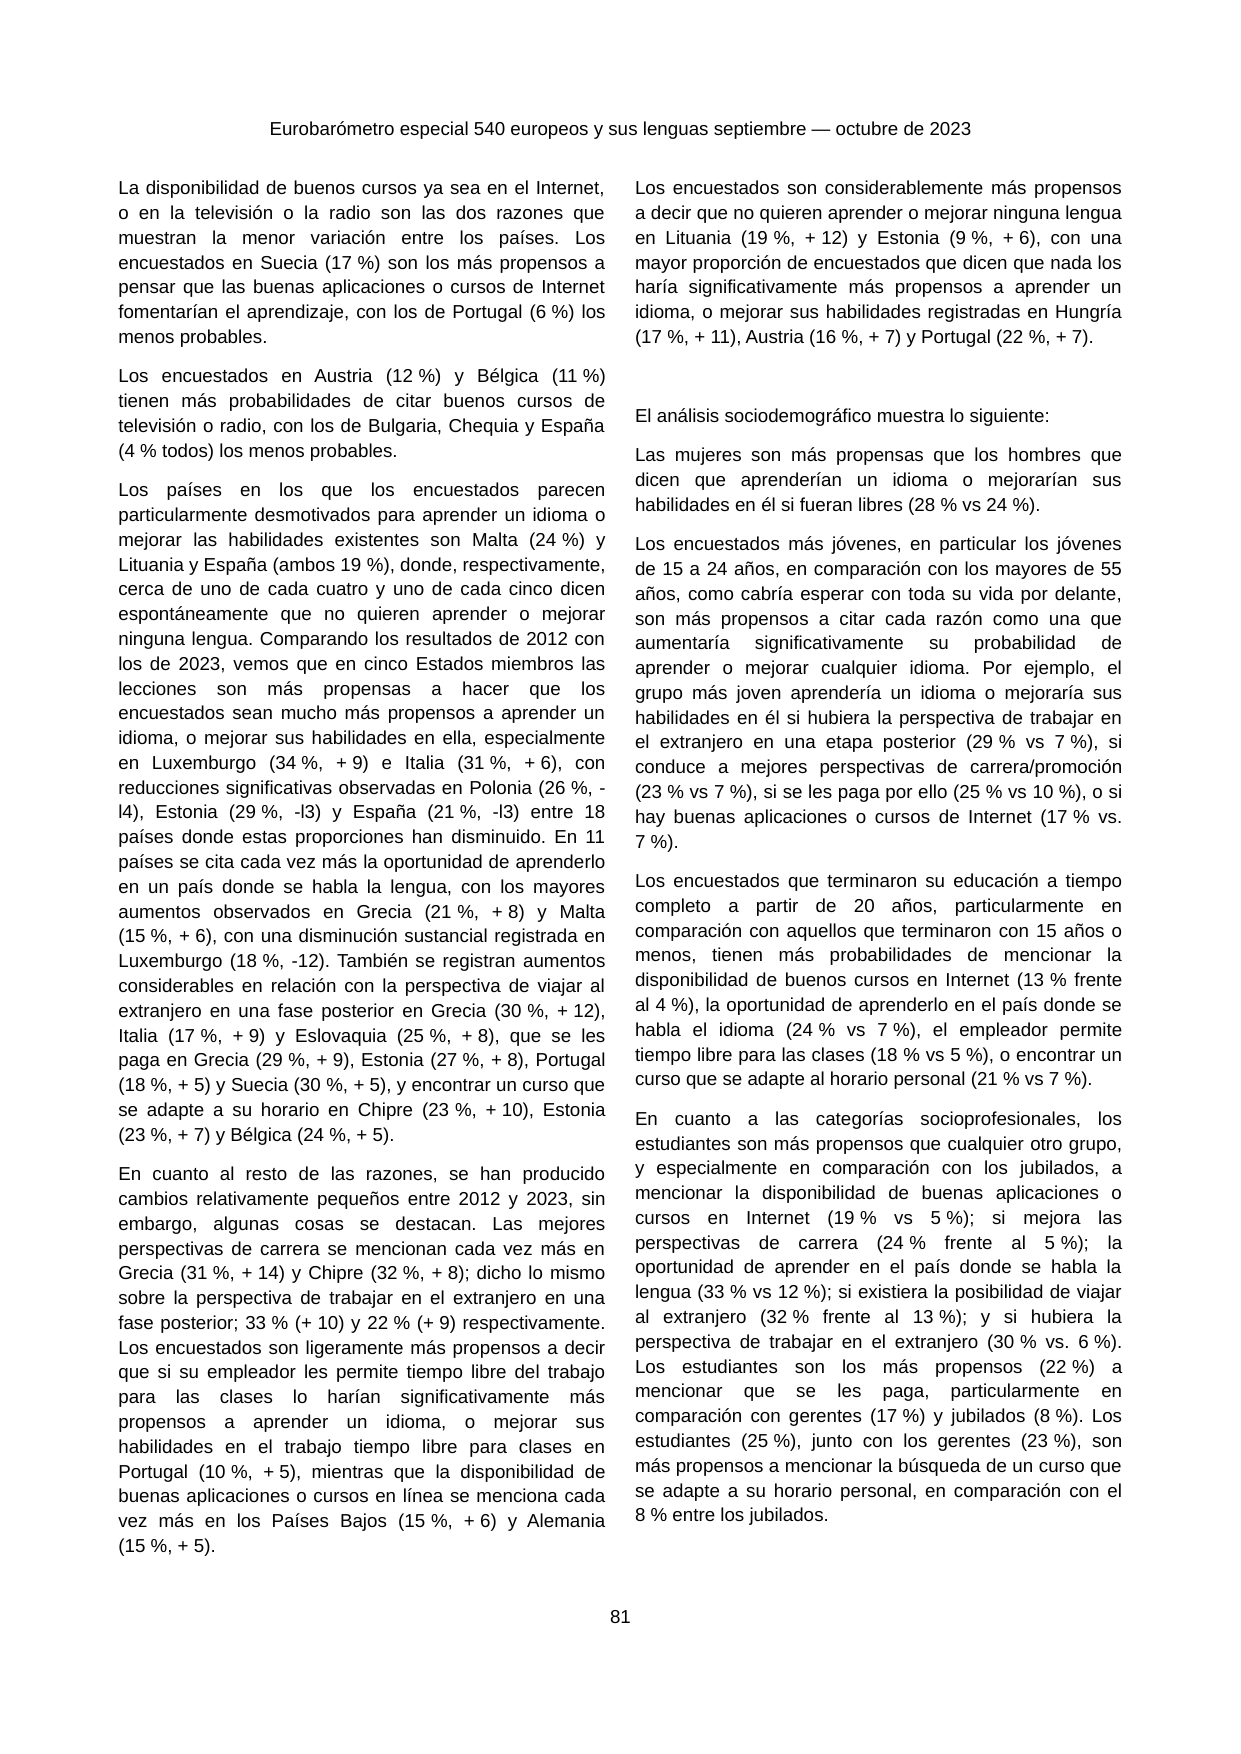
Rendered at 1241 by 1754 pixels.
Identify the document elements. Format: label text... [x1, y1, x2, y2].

text La disponibilidad de buenos cursos ya sea en el Internet, o en la televisión o la radio son las dos razones que muestran la menor variación entre los países. Los encuestados en Suecia (17 %) son los más propensos a pensar que las buenas aplicaciones o cursos de Internet fomentarían el aprendizaje, con los de Portugal (6 %) los menos probables. [118, 177, 605, 347]
text En cuanto al resto de las razones, se han producido cambios relativamente pequeños entre 2012 y 2023, sin embargo, algunas cosas se destacan. Las mejores perspectivas de carrera se mencionan cada vez más en Grecia (31 %, + 14) y Chipre (32 %, + 8); dicho lo mismo sobre la perspectiva de trabajar en el extranjero en una fase posterior; 33 % (+ 10) y 22 % (+ 9) respectivamente. Los encuestados son ligeramente más propensos a decir que si su empleador les permite tiempo libre del trabajo para las clases lo harían significativamente más propensos a aprender un idioma, o mejorar sus habilidades en el trabajo tiempo libre para clases en Portugal (10 %, + 5), mientras que la disponibilidad de buenas aplicaciones o cursos en línea se menciona cada vez más en los Países Bajos (15 %, + 6) y Alemania (15 %, + 5). [118, 1163, 605, 1556]
text Los encuestados en Austria (12 %) y Bélgica (11 %) tienen más probabilidades de citar buenos cursos de televisión o radio, con los de Bulgaria, Chequia y España (4 % todos) los menos probables. [118, 365, 605, 461]
text Las mujeres son más propensas que los hombres que dicen que aprenderían un idioma o mejorarían sus habilidades en él si fueran libres (28 % vs 24 %). [635, 444, 1122, 515]
text Los encuestados que terminaron su educación a tiempo completo a partir de 20 años, particularmente en comparación con aquellos que terminaron con 15 años o menos, tienen más probabilidades de mencionar la disponibilidad de buenos cursos en Internet (13 % frente al 4 %), la oportunidad de aprenderlo en el país donde se habla el idioma (24 % vs 7 %), el empleador permite tiempo libre para las clases (18 % vs 5 %), o encontrar un curso que se adapte al horario personal (21 % vs 7 %). [635, 870, 1122, 1090]
text Los encuestados son considerablemente más propensos a decir que no quieren aprender o mejorar ninguna lengua en Lituania (19 %, + 12) y Estonia (9 %, + 6), con una mayor proporción de encuestados que dicen que nada los haría significativamente más propensos a aprender un idioma, o mejorar sus habilidades registradas en Hungría (17 %, + 11), Austria (16 %, + 7) y Portugal (22 %, + 7). [635, 177, 1122, 347]
text Los países en los que los encuestados parecen particularmente desmotivados para aprender un idioma o mejorar las habilidades existentes son Malta (24 %) y Lituania y España (ambos 19 %), donde, respectivamente, cerca de uno de cada cuatro y uno de cada cinco dicen espontáneamente que no quieren aprender o mejorar ninguna lengua. Comparando los resultados de 2012 con los de 2023, vemos que en cinco Estados miembros las lecciones son más propensas a hacer que los encuestados sean mucho más propensos a aprender un idioma, o mejorar sus habilidades en ella, especialmente en Luxemburgo (34 %, + 9) e Italia (31 %, + 6), con reducciones significativas observadas en Polonia (26 %, -l4), Estonia (29 %, -l3) y España (21 %, -l3) entre 18 países donde estas proporciones han disminuido. En 11 países se cita cada vez más la oportunidad de aprenderlo en un país donde se habla la lengua, con los mayores aumentos observados en Grecia (21 %, + 8) y Malta (15 %, + 6), con una disminución sustancial registrada en Luxemburgo (18 %, -12). También se registran aumentos considerables en relación con la perspectiva de viajar al extranjero en una fase posterior en Grecia (30 %, + 12), Italia (17 %, + 9) y Eslovaquia (25 %, + 8), que se les paga en Grecia (29 %, + 9), Estonia (27 %, + 8), Portugal (18 %, + 5) y Suecia (30 %, + 5), y encontrar un curso que se adapte a su horario en Chipre (23 %, + 10), Estonia (23 %, + 7) y Bélgica (24 %, + 5). [118, 479, 605, 1145]
text Los encuestados más jóvenes, en particular los jóvenes de 15 a 24 años, en comparación con los mayores de 55 años, como cabría esperar con toda su vida por delante, son más propensos a citar cada razón como una que aumentaría significativamente su probabilidad de aprender o mejorar cualquier idioma. Por ejemplo, el grupo más joven aprendería un idioma o mejoraría sus habilidades en él si hubiera la perspectiva de trabajar en el extranjero en una etapa posterior (29 % vs 7 %), si conduce a mejores perspectivas de carrera/promoción (23 % vs 7 %), si se les paga por ello (25 % vs 10 %), o si hay buenas aplicaciones o cursos de Internet (17 % vs. 7 %). [635, 533, 1122, 852]
text En cuanto a las categorías socioprofesionales, los estudiantes son más propensos que cualquier otro grupo, y especialmente en comparación con los jubilados, a mencionar la disponibilidad de buenas aplicaciones o cursos en Internet (19 % vs 5 %); si mejora las perspectivas de carrera (24 % frente al 5 %); la oportunidad de aprender en el país donde se habla la lengua (33 % vs 12 %); si existiera la posibilidad de viajar al extranjero (32 % frente al 13 %); y si hubiera la perspectiva de trabajar en el extranjero (30 % vs. 6 %). Los estudiantes son los más propensos (22 %) a mencionar que se les paga, particularmente en comparación con gerentes (17 %) y jubilados (8 %). Los estudiantes (25 %), junto con los gerentes (23 %), son más propensos a mencionar la búsqueda de un curso que se adapte a su horario personal, en comparación con el 8 % entre los jubilados. [635, 1107, 1122, 1526]
text El análisis sociodemográfico muestra lo siguiente: [635, 404, 1122, 426]
